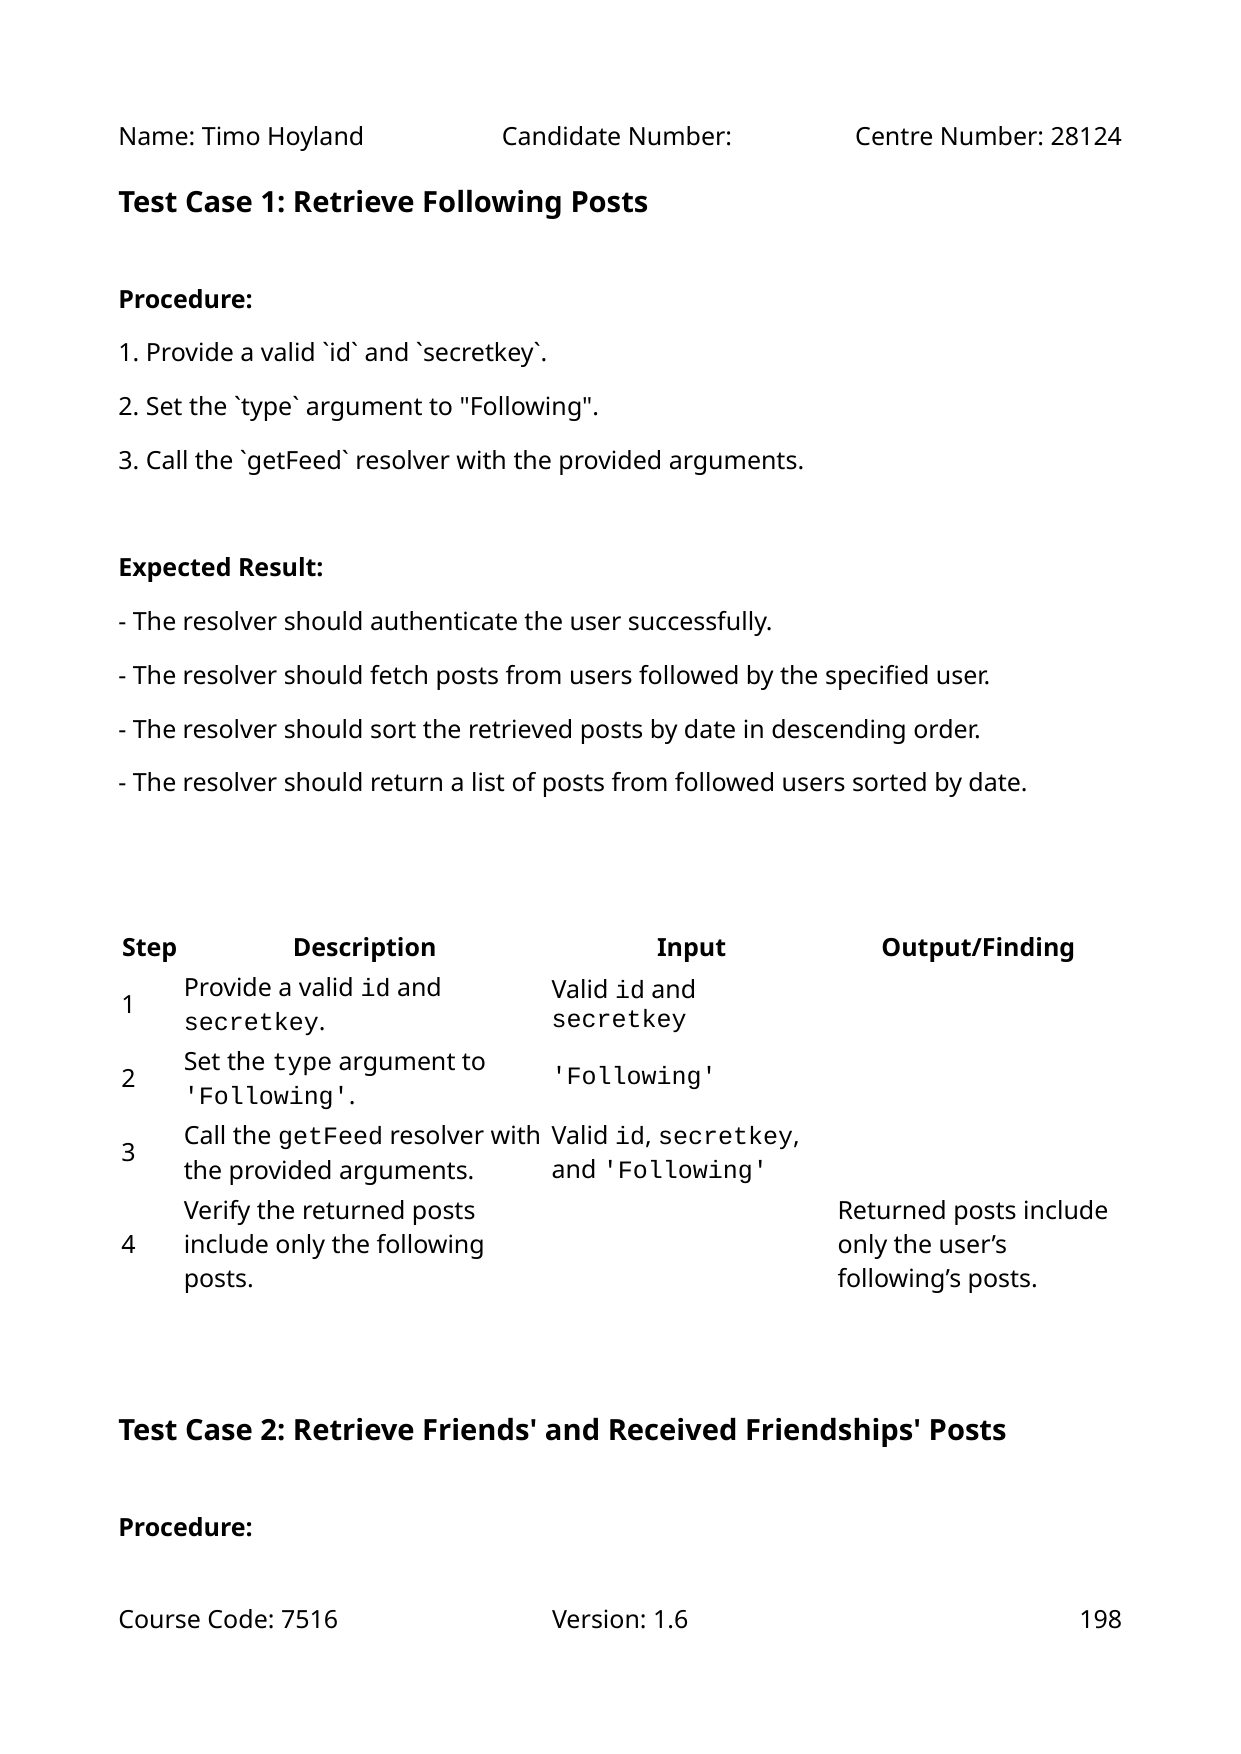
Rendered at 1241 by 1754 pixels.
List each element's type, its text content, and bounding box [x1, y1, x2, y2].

text - The resolver should sort the retrieved posts by date in descending order. [118, 711, 1122, 745]
subtitle Test Case 2: Retrieve Friends' and Received Friendships' Posts [118, 1409, 1122, 1449]
text Expected Result: [118, 550, 1122, 584]
table_header Output/Finding [834, 926, 1122, 966]
table_header Description [181, 926, 548, 966]
table_cell 1 [118, 966, 181, 1041]
table_cell [834, 1115, 1122, 1189]
text - The resolver should return a list of posts from followed users sorted by date. [118, 765, 1122, 799]
table_header Step [118, 926, 181, 966]
text Procedure: [118, 1509, 1122, 1543]
table_cell Valid id and secretkey [549, 966, 834, 1041]
table_cell Provide a valid id and secretkey. [181, 966, 548, 1041]
table_cell 'Following' [549, 1041, 834, 1115]
table_cell Set the type argument to 'Following'. [181, 1041, 548, 1115]
table_cell 2 [118, 1041, 181, 1115]
text Procedure: [118, 281, 1122, 315]
text 2. Set the `type` argument to "Following". [118, 389, 1122, 423]
table_cell 3 [118, 1115, 181, 1189]
table_header Input [549, 926, 834, 966]
table_cell Returned posts include only the user’s following’s posts. [834, 1189, 1122, 1297]
table_cell 4 [118, 1189, 181, 1297]
subtitle Test Case 1: Retrieve Following Posts [118, 182, 1122, 221]
table_cell Call the getFeed resolver with the provided arguments. [181, 1115, 548, 1189]
text 1. Provide a valid `id` and `secretkey`. [118, 335, 1122, 369]
text 3. Call the `getFeed` resolver with the provided arguments. [118, 443, 1122, 477]
table_cell [834, 966, 1122, 1041]
table_cell Verify the returned posts include only the following posts. [181, 1189, 548, 1297]
text - The resolver should fetch posts from users followed by the specified user. [118, 658, 1122, 692]
text - The resolver should authenticate the user successfully. [118, 604, 1122, 638]
table_cell [549, 1189, 834, 1297]
table_cell Valid id, secretkey, and 'Following' [549, 1115, 834, 1189]
table_cell [834, 1041, 1122, 1115]
